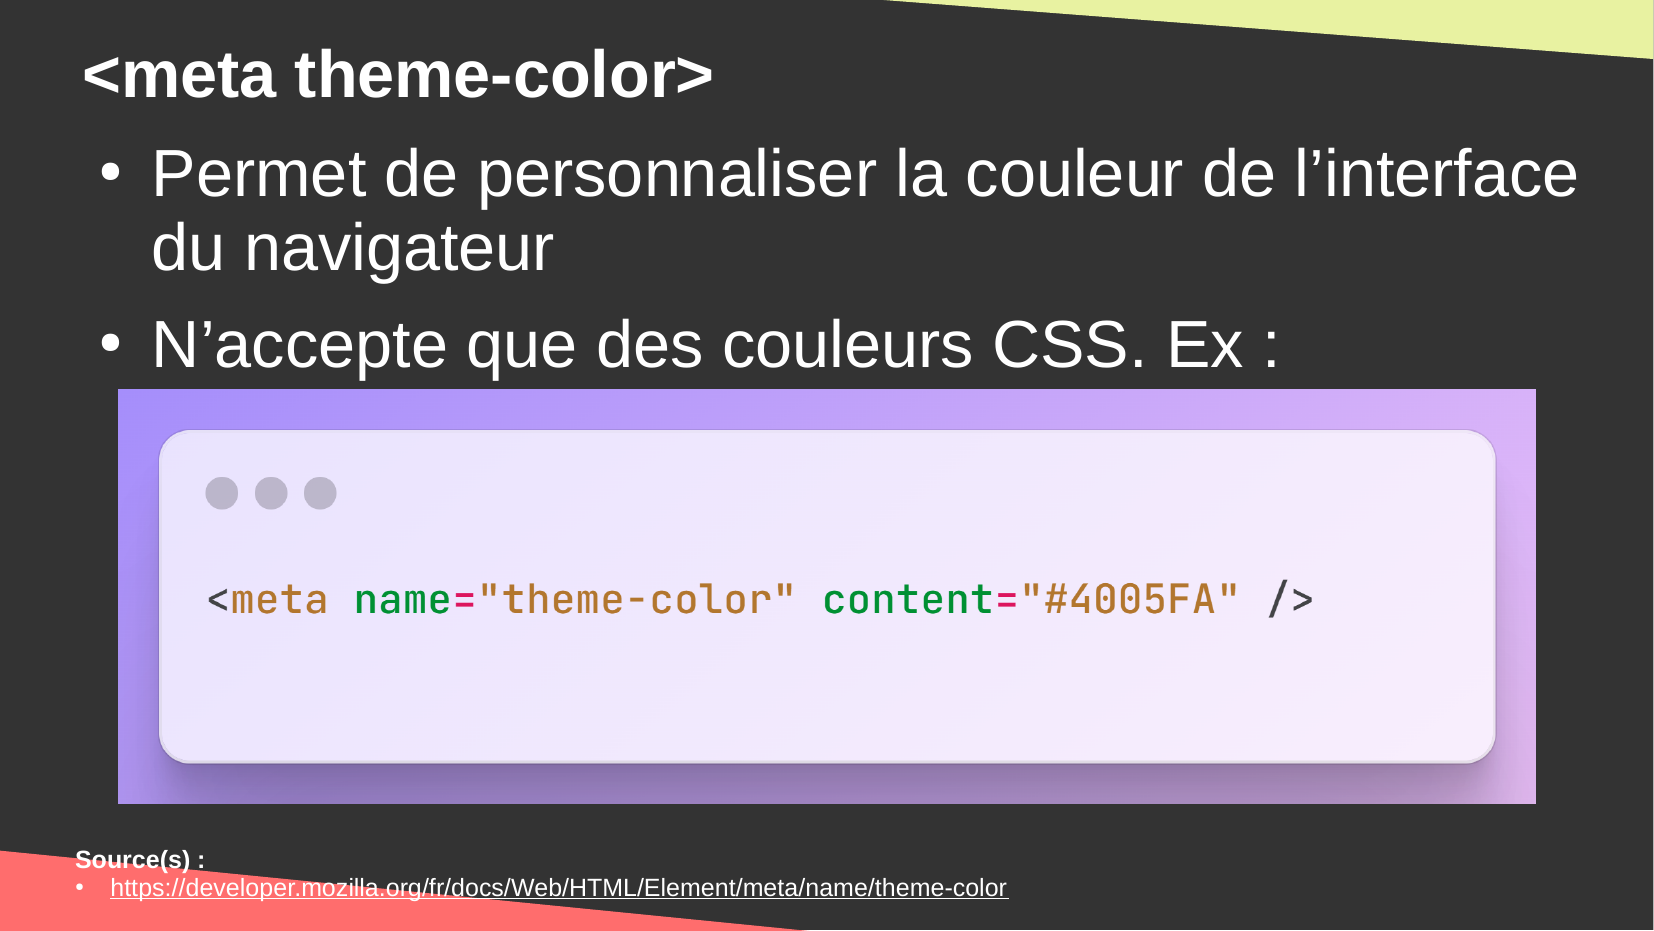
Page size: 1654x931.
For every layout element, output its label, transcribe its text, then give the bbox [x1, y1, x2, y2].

text_box Source(s) : https://developer.mozilla.org/fr/docs/Web/HTML/Element/meta/name/theme-color [60, 838, 1546, 922]
list Permet de personnaliser la couleur de l’interface du navigateur N’accepte que des couleurs CSS. Ex : [80, 135, 1605, 390]
picture [118, 389, 1536, 804]
text_box [883, 0, 1654, 60]
title [82, 37, 1276, 122]
text_box [0, 850, 810, 931]
